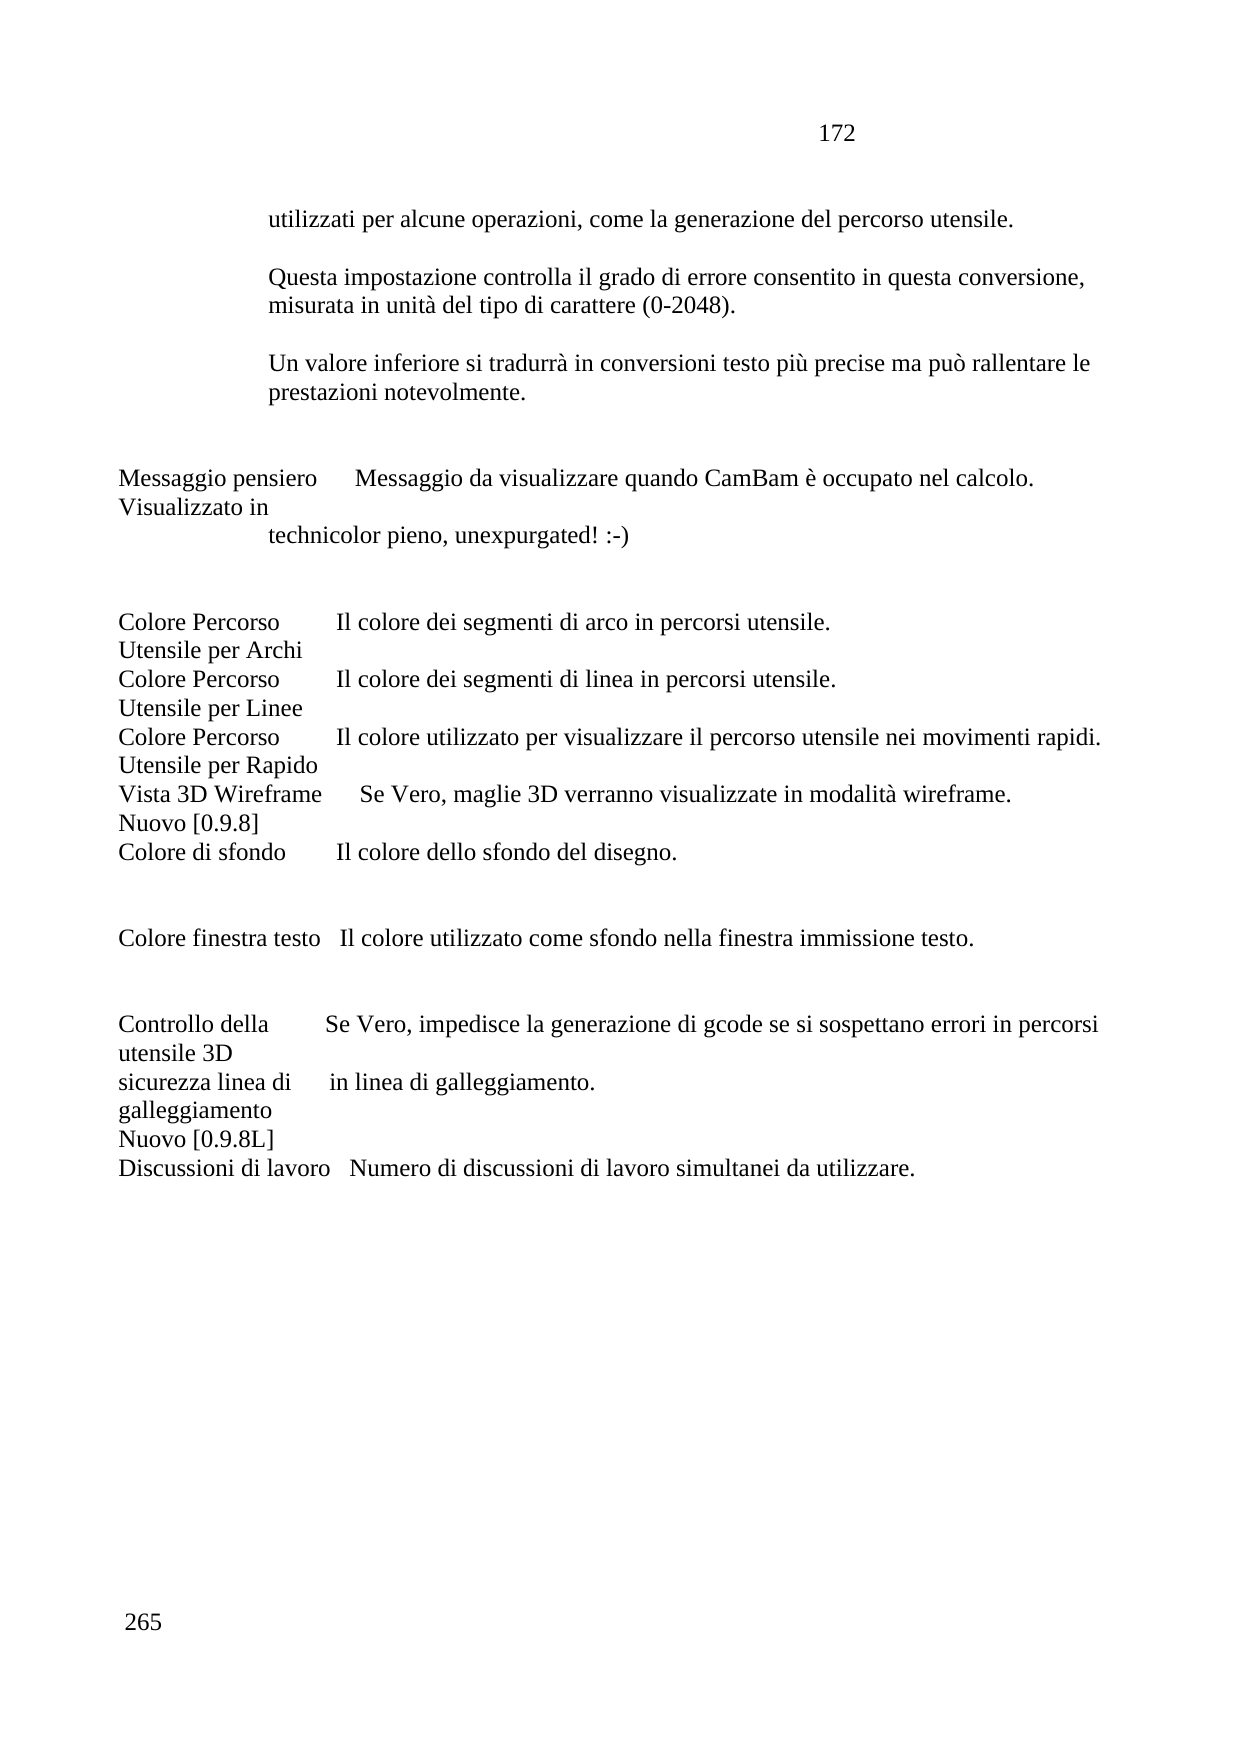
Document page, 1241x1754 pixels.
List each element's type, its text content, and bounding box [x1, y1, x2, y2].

text Colore finestra testo Il colore utilizzato come sfondo nella finestra immissione testo. [118, 923, 1122, 952]
text 172 [118, 118, 1122, 147]
text galleggiamento [118, 1096, 1122, 1124]
text Colore Percorso Il colore dei segmenti di arco in percorsi utensile. [118, 607, 1122, 636]
text Questa impostazione controlla il grado di errore consentito in questa conversione, [118, 262, 1122, 291]
text Utensile per Archi [118, 636, 1122, 664]
text Controllo della Se Vero, impedisce la generazione di gcode se si sospettano errori in percorsi utensile 3D [118, 1009, 1122, 1067]
text Utensile per Rapido [118, 751, 1122, 779]
text Nuovo [0.9.8L] [118, 1124, 1122, 1153]
text Colore Percorso Il colore utilizzato per visualizzare il percorso utensile nei movimenti rapidi. [118, 722, 1122, 751]
text utilizzati per alcune operazioni, come la generazione del percorso utensile. [118, 204, 1122, 233]
text Vista 3D Wireframe Se Vero, maglie 3D verranno visualizzate in modalità wireframe. [118, 779, 1122, 808]
text Colore di sfondo Il colore dello sfondo del disegno. [118, 837, 1122, 866]
text Un valore inferiore si tradurrà in conversioni testo più precise ma può rallentare le [118, 348, 1122, 377]
text Utensile per Linee [118, 693, 1122, 722]
text technicolor pieno, unexpurgated! :-) [118, 521, 1122, 549]
text prestazioni notevolmente. [118, 377, 1122, 406]
text Messaggio pensiero Messaggio da visualizzare quando CamBam è occupato nel calcolo. Visualizzato in [118, 463, 1122, 521]
text misurata in unità del tipo di carattere (0-2048). [118, 291, 1122, 319]
text Colore Percorso Il colore dei segmenti di linea in percorsi utensile. [118, 664, 1122, 693]
text Nuovo [0.9.8] [118, 808, 1122, 837]
text Discussioni di lavoro Numero di discussioni di lavoro simultanei da utilizzare. [118, 1153, 1122, 1182]
text sicurezza linea di in linea di galleggiamento. [118, 1067, 1122, 1096]
